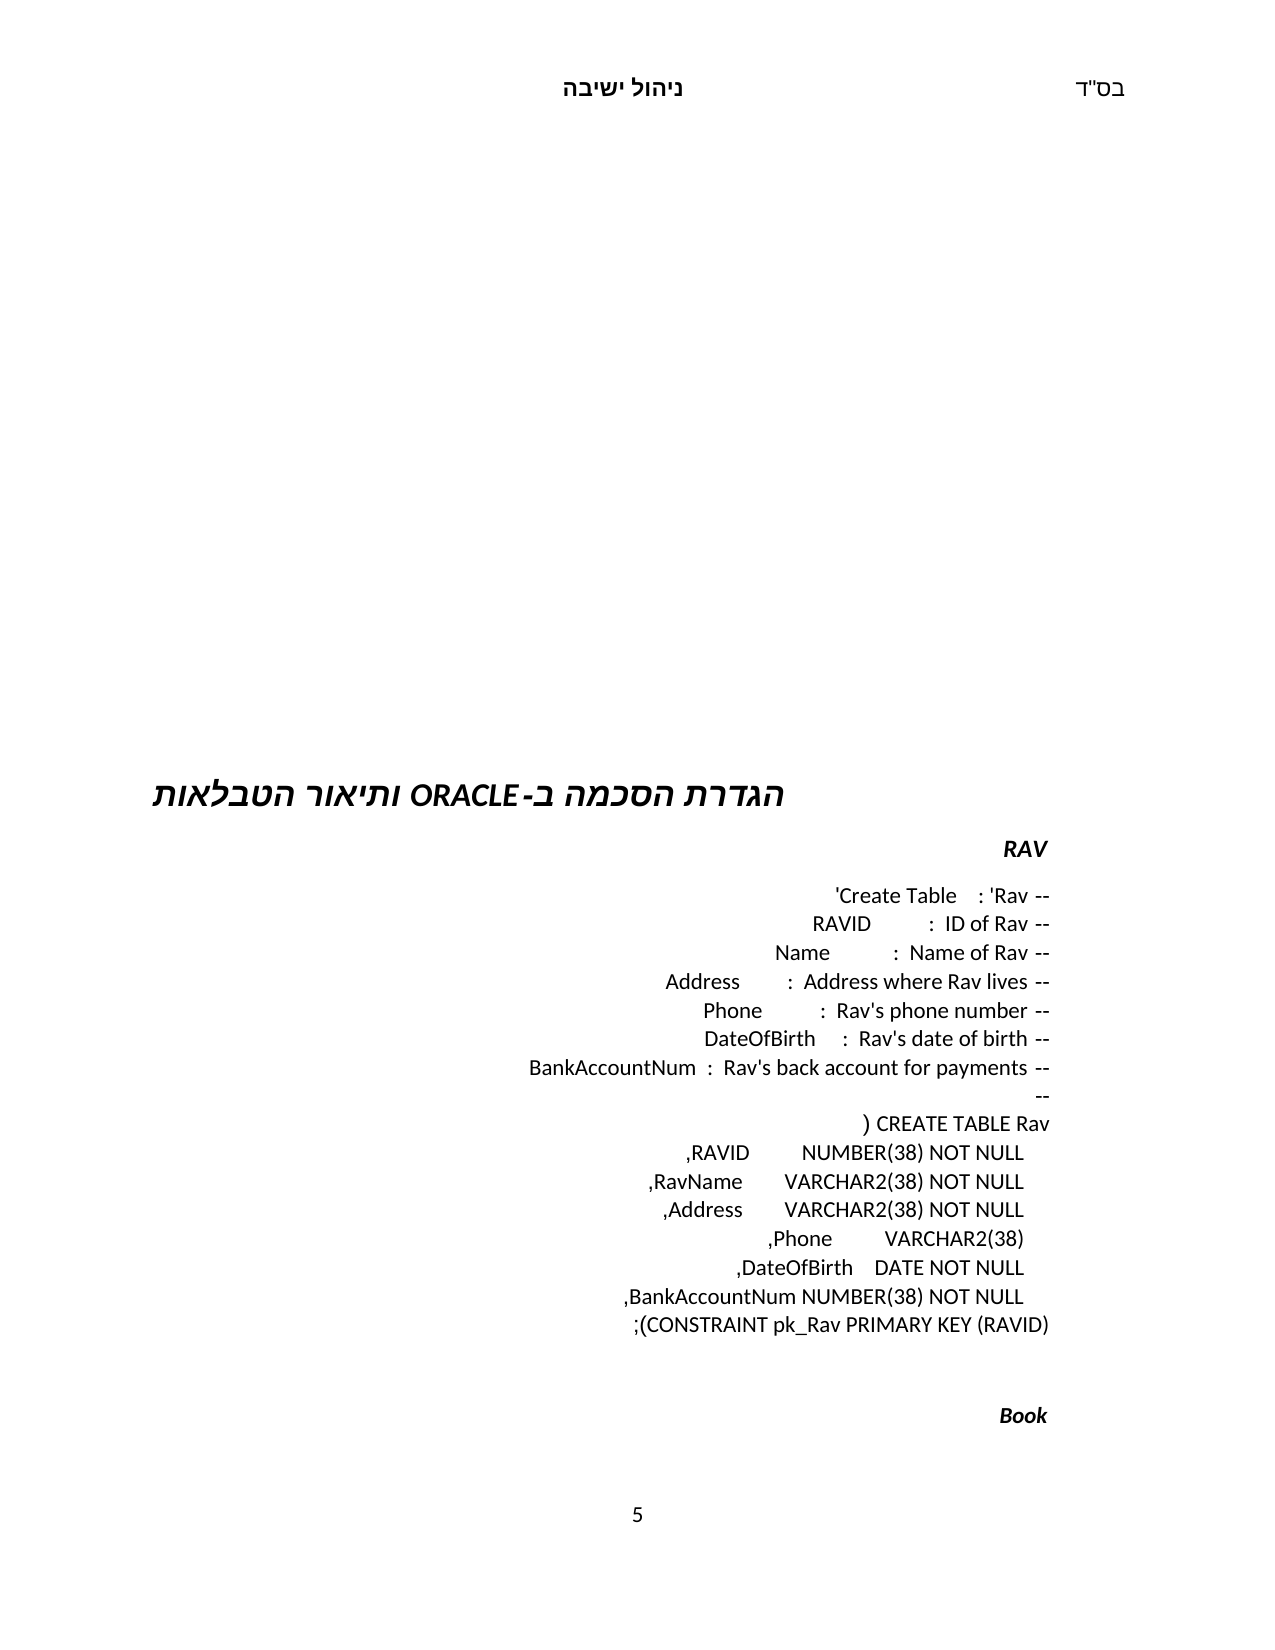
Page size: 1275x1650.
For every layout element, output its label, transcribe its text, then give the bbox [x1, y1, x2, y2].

text הגדרת הסכמה ב-ORACLE ותיאור הטבלאות [150, 774, 1050, 815]
text Book [150, 1402, 1050, 1430]
text -- Create Table : 'Rav' -- RAVID : ID of Rav -- Name : Name of Rav -- Address : Address where Rav lives -- Phone : Rav's phone number -- DateOfBirth : Rav's date of birth -- BankAccountNum : Rav's back account for payments -- CREATE TABLE Rav ( RAVID NUMBER(38) NOT NULL, RavName VARCHAR2(38) NOT NULL, Address VARCHAR2(38) NOT NULL, Phone VARCHAR2(38), DateOfBirth DATE NOT NULL, BankAccountNum NUMBER(38) NOT NULL, CONSTRAINT pk_Rav PRIMARY KEY (RAVID)); [150, 881, 1050, 1339]
text RAV [150, 833, 1050, 863]
